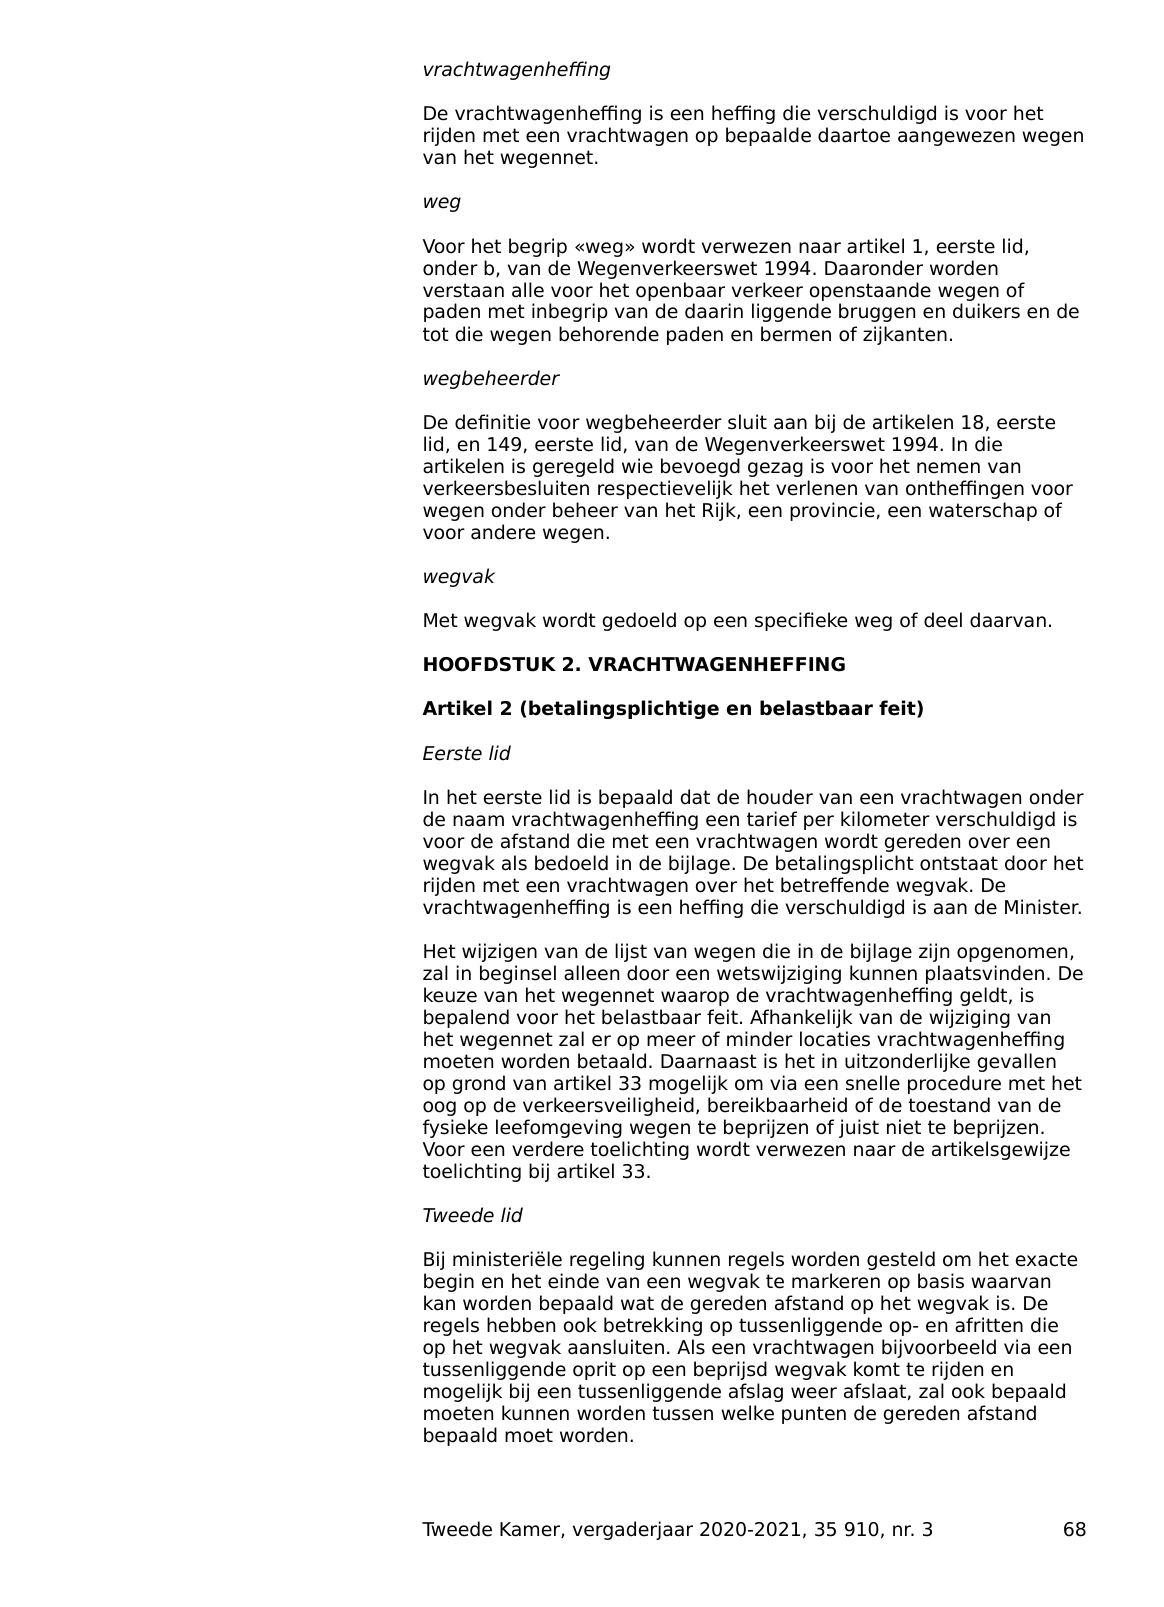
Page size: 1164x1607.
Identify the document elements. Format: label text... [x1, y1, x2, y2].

text De vrachtwagenheffing is een heffing die verschuldigd is voor het rijden met een vrachtwagen op bepaalde daartoe aangewezen wegen van het wegennet. [422, 103, 1087, 169]
text Bij ministeriële regeling kunnen regels worden gesteld om het exacte begin en het einde van een wegvak te markeren op basis waarvan kan worden bepaald wat de gereden afstand op het wegvak is. De regels hebben ook betrekking op tussenliggende op- en afritten die op het wegvak aansluiten. Als een vrachtwagen bijvoorbeeld via een tussenliggende oprit op een beprijsd wegvak komt te rijden en mogelijk bij een tussenliggende afslag weer afslaat, zal ook bepaald moeten kunnen worden tussen welke punten de gereden afstand bepaald moet worden. [422, 1249, 1087, 1447]
subtitle wegbeheerder [422, 368, 1087, 389]
subtitle wegvak [422, 566, 1087, 588]
text Voor het begrip «weg» wordt verwezen naar artikel 1, eerste lid, onder b, van de Wegenverkeerswet 1994. Daaronder worden verstaan alle voor het openbaar verkeer openstaande wegen of paden met inbegrip van de daarin liggende bruggen en duikers en de tot die wegen behorende paden en bermen of zijkanten. [422, 236, 1087, 345]
subtitle Artikel 2 (betalingsplichtige en belastbaar feit) [422, 698, 1087, 720]
subtitle HOOFDSTUK 2. VRACHTWAGENHEFFING [422, 654, 1087, 676]
subtitle Eerste lid [422, 742, 1087, 764]
text In het eerste lid is bepaald dat de houder van een vrachtwagen onder de naam vrachtwagenheffing een tarief per kilometer verschuldigd is voor de afstand die met een vrachtwagen wordt gereden over een wegvak als bedoeld in de bijlage. De betalingsplicht ontstaat door het rijden met een vrachtwagen over het betreffende wegvak. De vrachtwagenheffing is een heffing die verschuldigd is aan de Minister. [422, 787, 1087, 918]
subtitle Tweede lid [422, 1205, 1087, 1227]
subtitle vrachtwagenheffing [422, 59, 1087, 81]
subtitle weg [422, 191, 1087, 213]
text De definitie voor wegbeheerder sluit aan bij de artikelen 18, eerste lid, en 149, eerste lid, van de Wegenverkeerswet 1994. In die artikelen is geregeld wie bevoegd gezag is voor het nemen van verkeersbesluiten respectievelijk het verlenen van ontheffingen voor wegen onder beheer van het Rijk, een provincie, een waterschap of voor andere wegen. [422, 412, 1087, 544]
text Met wegvak wordt gedoeld op een specifieke weg of deel daarvan. [422, 610, 1087, 632]
text Het wijzigen van de lijst van wegen die in de bijlage zijn opgenomen, zal in beginsel alleen door een wetswijziging kunnen plaatsvinden. De keuze van het wegennet waarop de vrachtwagenheffing geldt, is bepalend voor het belastbaar feit. Afhankelijk van de wijziging van het wegennet zal er op meer of minder locaties vrachtwagenheffing moeten worden betaald. Daarnaast is het in uitzonderlijke gevallen op grond van artikel 33 mogelijk om via een snelle procedure met het oog op de verkeersveiligheid, bereikbaarheid of de toestand van de fysieke leefomgeving wegen te beprijzen of juist niet te beprijzen. Voor een verdere toelichting wordt verwezen naar de artikelsgewijze toelichting bij artikel 33. [422, 941, 1087, 1182]
